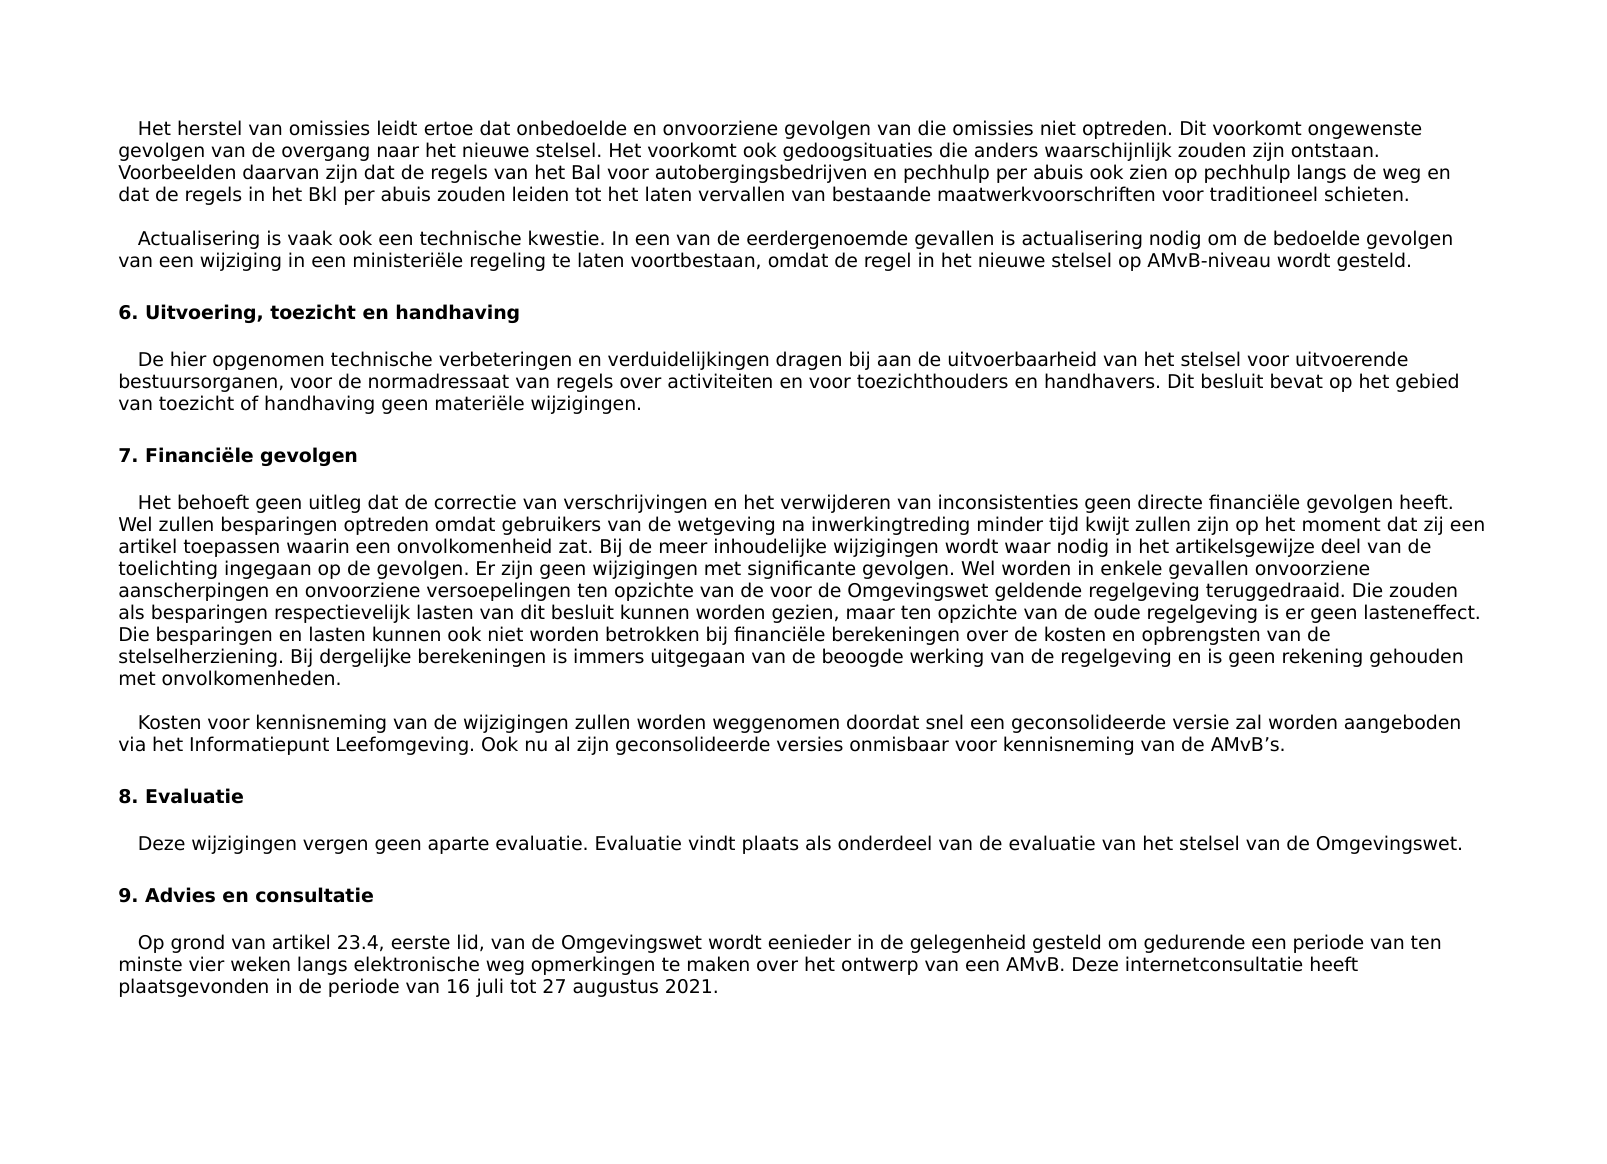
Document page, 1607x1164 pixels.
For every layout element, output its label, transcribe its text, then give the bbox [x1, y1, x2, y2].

text Op grond van artikel 23.4, eerste lid, van de Omgevingswet wordt eenieder in de gelegenheid gesteld om gedurende een periode van ten minste vier weken langs elektronische weg opmerkingen te maken over het ontwerp van een AMvB. Deze internetconsultatie heeft plaatsgevonden in de periode van 16 juli tot 27 augustus 2021. [118, 932, 1488, 998]
text Het herstel van omissies leidt ertoe dat onbedoelde en onvoorziene gevolgen van die omissies niet optreden. Dit voorkomt ongewenste gevolgen van de overgang naar het nieuwe stelsel. Het voorkomt ook gedoogsituaties die anders waarschijnlijk zouden zijn ontstaan. Voorbeelden daarvan zijn dat de regels van het Bal voor autobergingsbedrijven en pechhulp per abuis ook zien op pechhulp langs de weg en dat de regels in het Bkl per abuis zouden leiden tot het laten vervallen van bestaande maatwerkvoorschriften voor traditioneel schieten. [118, 118, 1488, 206]
text De hier opgenomen technische verbeteringen en verduidelijkingen dragen bij aan de uitvoerbaarheid van het stelsel voor uitvoerende bestuursorganen, voor de normadressaat van regels over activiteiten en voor toezichthouders en handhavers. Dit besluit bevat op het gebied van toezicht of handhaving geen materiële wijzigingen. [118, 349, 1488, 415]
subtitle 7. Financiële gevolgen [118, 445, 1488, 467]
text Actualisering is vaak ook een technische kwestie. In een van de eerdergenoemde gevallen is actualisering nodig om de bedoelde gevolgen van een wijziging in een ministeriële regeling te laten voortbestaan, omdat de regel in het nieuwe stelsel op AMvB-niveau wordt gesteld. [118, 228, 1488, 272]
text Kosten voor kennisneming van de wijzigingen zullen worden weggenomen doordat snel een geconsolideerde versie zal worden aangeboden via het Informatiepunt Leefomgeving. Ook nu al zijn geconsolideerde versies onmisbaar voor kennisneming van de AMvB’s. [118, 712, 1488, 756]
text Het behoeft geen uitleg dat de correctie van verschrijvingen en het verwijderen van inconsistenties geen directe financiële gevolgen heeft. Wel zullen besparingen optreden omdat gebruikers van de wetgeving na inwerkingtreding minder tijd kwijt zullen zijn op het moment dat zij een artikel toepassen waarin een onvolkomenheid zat. Bij de meer inhoudelijke wijzigingen wordt waar nodig in het artikelsgewijze deel van de toelichting ingegaan op de gevolgen. Er zijn geen wijzigingen met significante gevolgen. Wel worden in enkele gevallen onvoorziene aanscherpingen en onvoorziene versoepelingen ten opzichte van de voor de Omgevingswet geldende regelgeving teruggedraaid. Die zouden als besparingen respectievelijk lasten van dit besluit kunnen worden gezien, maar ten opzichte van de oude regelgeving is er geen lasteneffect. Die besparingen en lasten kunnen ook niet worden betrokken bij financiële berekeningen over de kosten en opbrengsten van de stelselherziening. Bij dergelijke berekeningen is immers uitgegaan van de beoogde werking van de regelgeving en is geen rekening gehouden met onvolkomenheden. [118, 492, 1488, 690]
subtitle 8. Evaluatie [118, 786, 1488, 808]
subtitle 9. Advies en consultatie [118, 885, 1488, 907]
text Deze wijzigingen vergen geen aparte evaluatie. Evaluatie vindt plaats als onderdeel van de evaluatie van het stelsel van de Omgevingswet. [118, 833, 1488, 855]
subtitle 6. Uitvoering, toezicht en handhaving [118, 302, 1488, 324]
